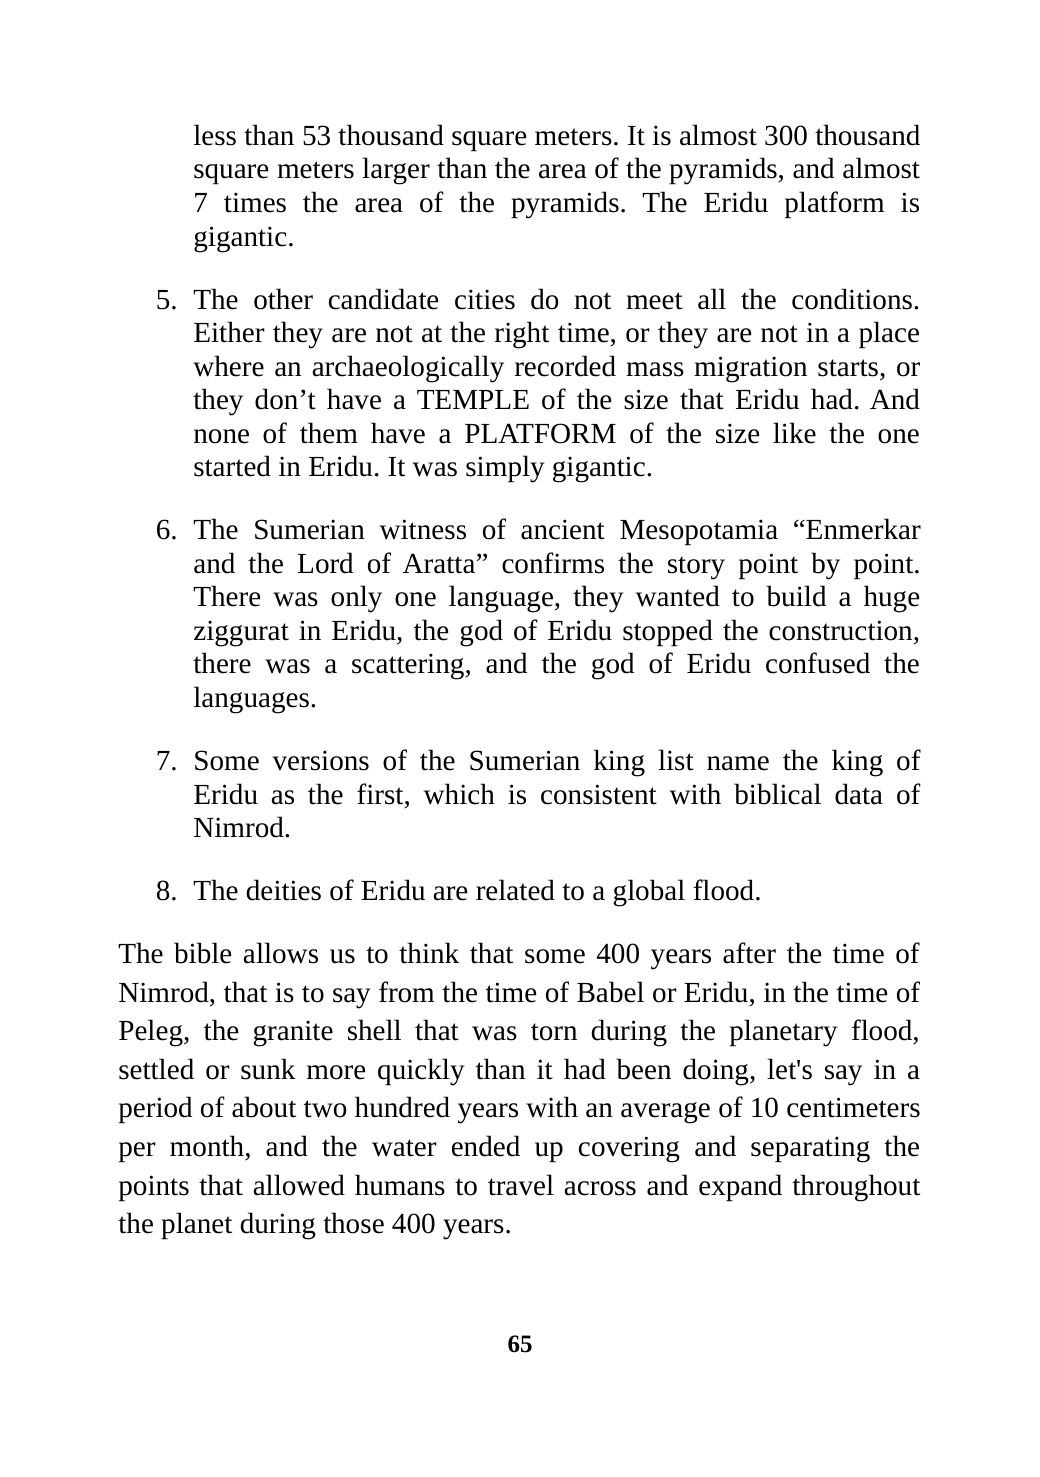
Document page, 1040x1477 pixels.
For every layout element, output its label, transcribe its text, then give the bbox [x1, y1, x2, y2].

list The Sumerian witness of ancient Mesopotamia “Enmerkar and the Lord of Aratta” confirms the story point by point. There was only one language, they wanted to build a huge ziggurat in Eridu, the god of Eridu stopped the construction, there was a scattering, and the god of Eridu confused the languages. [156, 512, 921, 714]
list The deities of Eridu are related to a global flood. [156, 873, 921, 907]
text The bible allows us to think that some 400 years after the time of Nimrod, that is to say from the time of Babel or Eridu, in the time of Peleg, the granite shell that was torn during the planetary flood, settled or sunk more quickly than it had been doing, let's say in a period of about two hundred years with an average of 10 centimeters per month, and the water ended up covering and separating the points that allowed humans to travel across and expand throughout the planet during those 400 years. [118, 936, 921, 1240]
list less than 53 thousand square meters. It is almost 300 thousand square meters larger than the area of the pyramids, and almost 7 times the area of the pyramids. The Eridu platform is gigantic. [156, 118, 921, 252]
list The other candidate cities do not meet all the conditions. Either they are not at the right time, or they are not in a place where an archaeologically recorded mass migration starts, or they don’t have a TEMPLE of the size that Eridu had. And none of them have a PLATFORM of the size like the one started in Eridu. It was simply gigantic. [156, 282, 921, 483]
list Some versions of the Sumerian king list name the king of Eridu as the first, which is consistent with biblical data of Nimrod. [156, 743, 921, 844]
